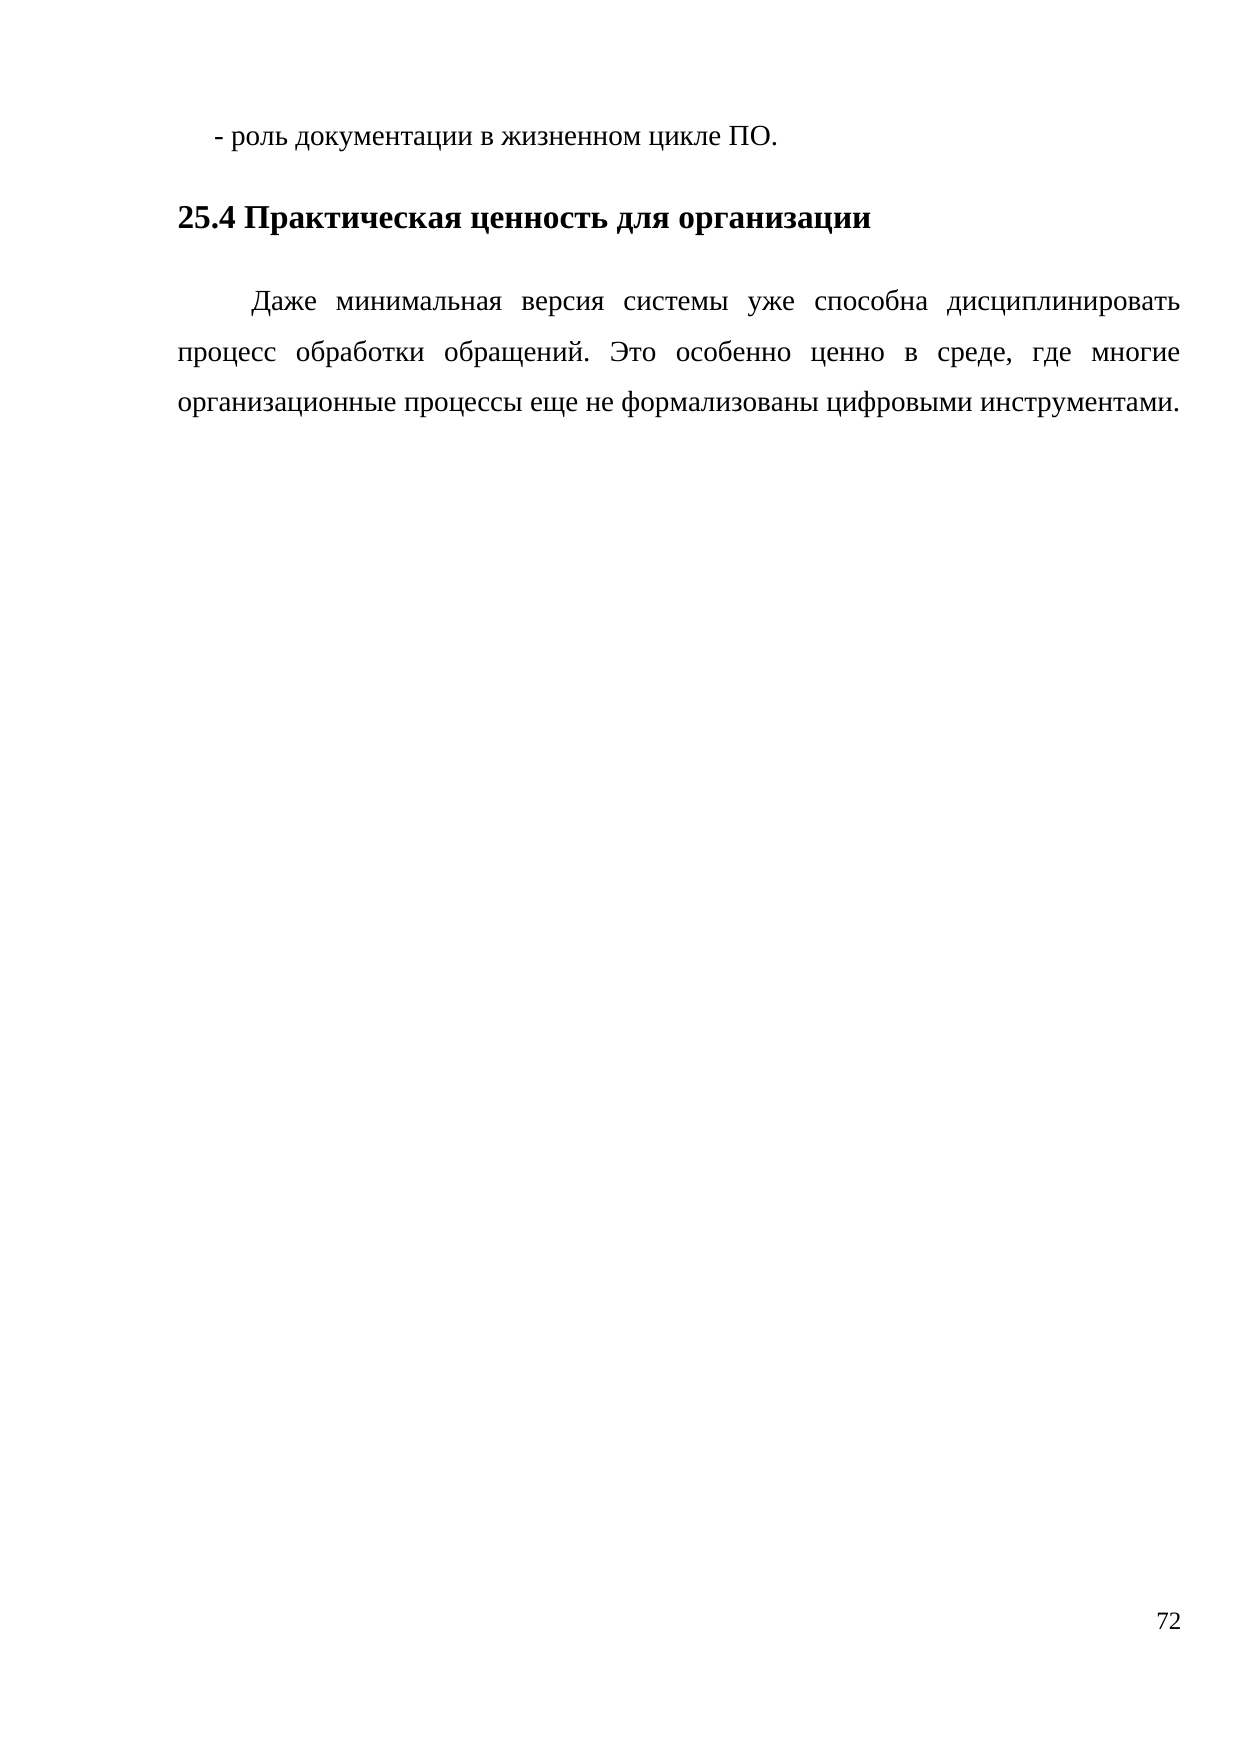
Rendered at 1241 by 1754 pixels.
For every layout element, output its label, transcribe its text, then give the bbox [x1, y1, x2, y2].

text Даже минимальная версия системы уже способна дисциплинировать процесс обработки обращений. Это особенно ценно в среде, где многие организационные процессы еще не формализованы цифровыми инструментами. [177, 283, 1181, 418]
text - роль документации в жизненном цикле ПО. [214, 118, 1181, 152]
subtitle 25.4 Практическая ценность для организации [177, 197, 1181, 236]
